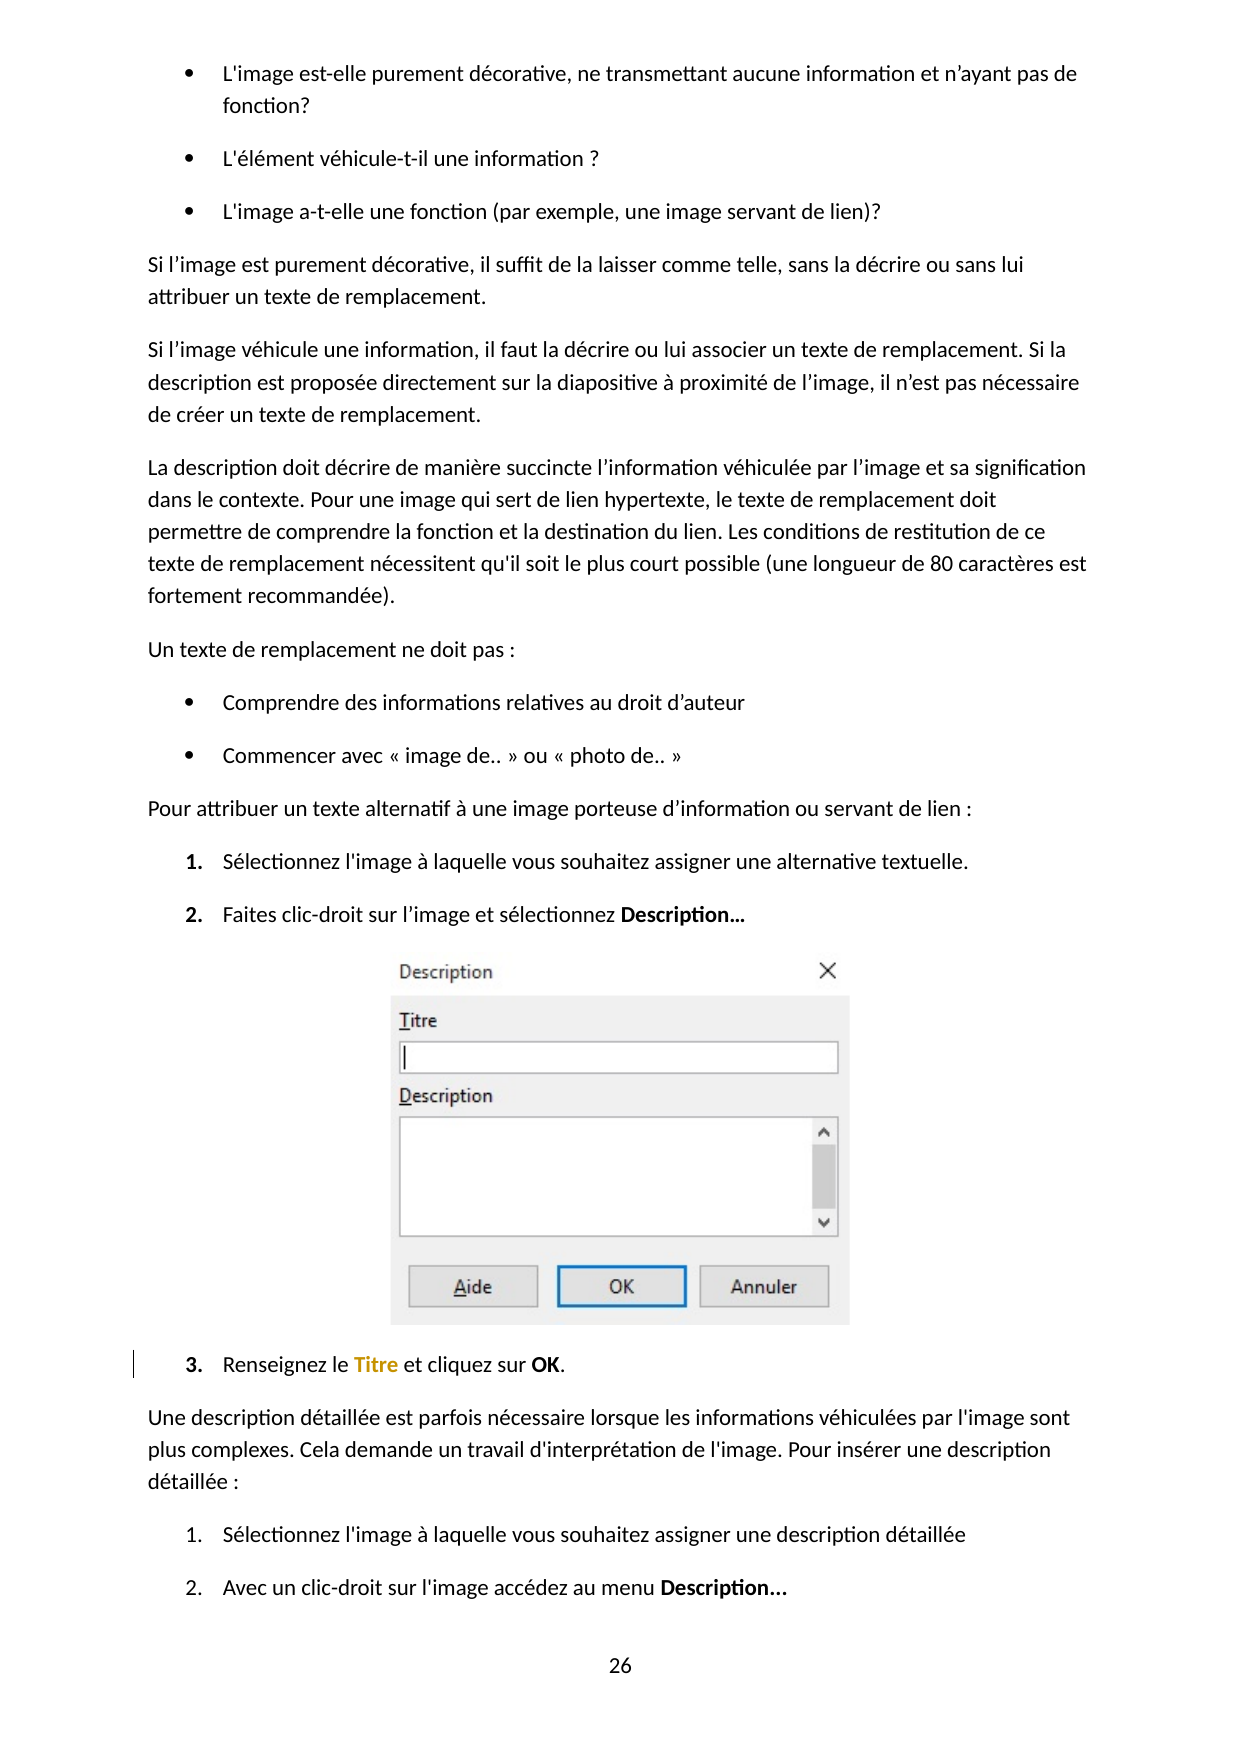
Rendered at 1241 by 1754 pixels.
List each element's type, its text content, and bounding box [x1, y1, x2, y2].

text Une description détaillée est parfois nécessaire lorsque les informations véhiculées par l'image sont plus complexes. Cela demande un travail d'interprétation de l'image. Pour insérer une description détaillée : [148, 1403, 1093, 1495]
list Faites clic-droit sur l’image et sélectionnez Description… [185, 900, 1093, 928]
list Renseignez le Titre et cliquez sur OK. [185, 1350, 1093, 1378]
text Un texte de remplacement ne doit pas : [148, 635, 1093, 663]
text Si l’image est purement décorative, il suffit de la laisser comme telle, sans la décrire ou sans lui attribuer un texte de remplacement. [148, 250, 1093, 311]
list L'image a-t-elle une fonction (par exemple, une image servant de lien)? [185, 197, 1093, 225]
list L'élément véhicule-t-il une information ? [185, 144, 1093, 172]
text La description doit décrire de manière succincte l’information véhiculée par l’image et sa signification dans le contexte. Pour une image qui sert de lien hypertexte, le texte de remplacement doit permettre de comprendre la fonction et la destination du lien. Les conditions de restitution de ce texte de remplacement nécessitent qu'il soit le plus court possible (une longueur de 80 caractères est fortement recommandée). [148, 453, 1093, 610]
list Commencer avec « image de.. » ou « photo de.. » [185, 741, 1093, 769]
list Sélectionnez l'image à laquelle vous souhaitez assigner une alternative textuelle. [185, 847, 1093, 875]
list L'image est-elle purement décorative, ne transmettant aucune information et n’ayant pas de fonction? [185, 59, 1093, 119]
list Sélectionnez l'image à laquelle vous souhaitez assigner une description détaillée [185, 1520, 1093, 1548]
picture [390, 952, 850, 1325]
text Pour attribuer un texte alternatif à une image porteuse d’information ou servant de lien : [148, 794, 1093, 822]
list Avec un clic-droit sur l'image accédez au menu Description... [185, 1573, 1093, 1601]
list Comprendre des informations relatives au droit d’auteur [185, 688, 1093, 716]
text Si l’image véhicule une information, il faut la décrire ou lui associer un texte de remplacement. Si la description est proposée directement sur la diapositive à proximité de l’image, il n’est pas nécessaire de créer un texte de remplacement. [148, 336, 1093, 428]
